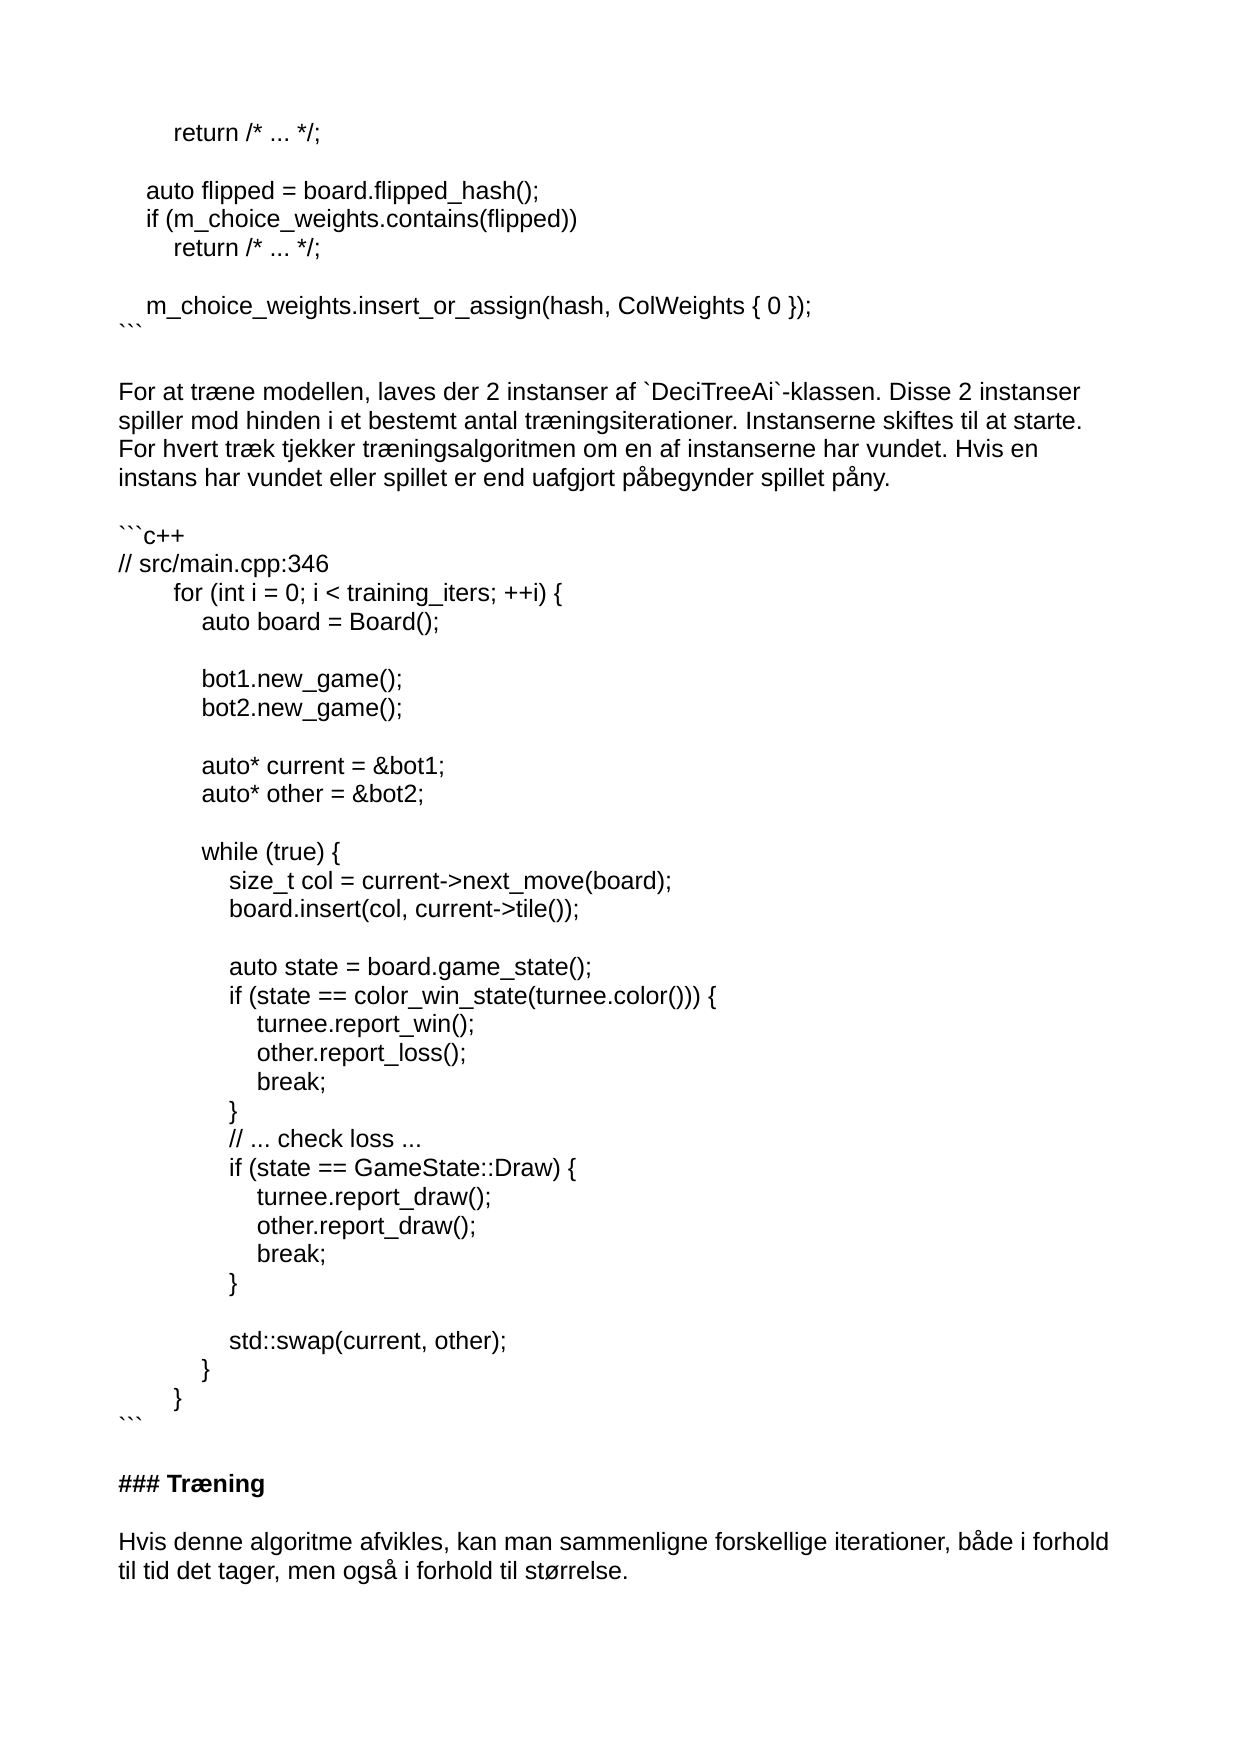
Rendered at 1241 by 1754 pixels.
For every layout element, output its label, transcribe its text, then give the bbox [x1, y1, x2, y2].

text if (state == GameState::Draw) { [118, 1153, 1122, 1182]
text // ... check loss ... [118, 1124, 1122, 1153]
text ### Træning [118, 1469, 1122, 1498]
text auto board = Board(); [118, 607, 1122, 636]
text if (m_choice_weights.contains(flipped)) [118, 204, 1122, 233]
text turnee.report_win(); [118, 1009, 1122, 1038]
text For at træne modellen, laves der 2 instanser af `DeciTreeAi`-klassen. Disse 2 instanser spiller mod hinden i et bestemt antal træningsiterationer. Instanserne skiftes til at starte. For hvert træk tjekker træningsalgoritmen om en af instanserne har vundet. Hvis en instans har vundet eller spillet er end uafgjort påbegynder spillet påny. [118, 377, 1122, 492]
text } [118, 1354, 1122, 1383]
text board.insert(col, current->tile()); [118, 894, 1122, 923]
text break; [118, 1067, 1122, 1096]
text } [118, 1383, 1122, 1412]
text // src/main.cpp:346 [118, 549, 1122, 578]
text ```c++ [118, 521, 1122, 549]
text auto state = board.game_state(); [118, 952, 1122, 981]
text return /* ... */; [118, 233, 1122, 262]
text turnee.report_draw(); [118, 1182, 1122, 1211]
text } [118, 1268, 1122, 1297]
text auto* other = &bot2; [118, 779, 1122, 808]
text if (state == color_win_state(turnee.color())) { [118, 981, 1122, 1009]
text for (int i = 0; i < training_iters; ++i) { [118, 578, 1122, 607]
text break; [118, 1239, 1122, 1268]
text size_t col = current->next_move(board); [118, 866, 1122, 894]
text ``` [118, 1412, 1122, 1441]
text auto* current = &bot1; [118, 751, 1122, 779]
text Hvis denne algoritme afvikles, kan man sammenligne forskellige iterationer, både i forhold til tid det tager, men også i forhold til størrelse. [118, 1527, 1122, 1584]
text ``` [118, 319, 1122, 348]
text m_choice_weights.insert_or_assign(hash, ColWeights { 0 }); [118, 291, 1122, 319]
text auto flipped = board.flipped_hash(); [118, 176, 1122, 204]
text other.report_loss(); [118, 1038, 1122, 1067]
text bot2.new_game(); [118, 693, 1122, 722]
text while (true) { [118, 837, 1122, 866]
text return /* ... */; [118, 118, 1122, 147]
text std::swap(current, other); [118, 1326, 1122, 1354]
text other.report_draw(); [118, 1211, 1122, 1239]
text } [118, 1096, 1122, 1124]
text bot1.new_game(); [118, 664, 1122, 693]
